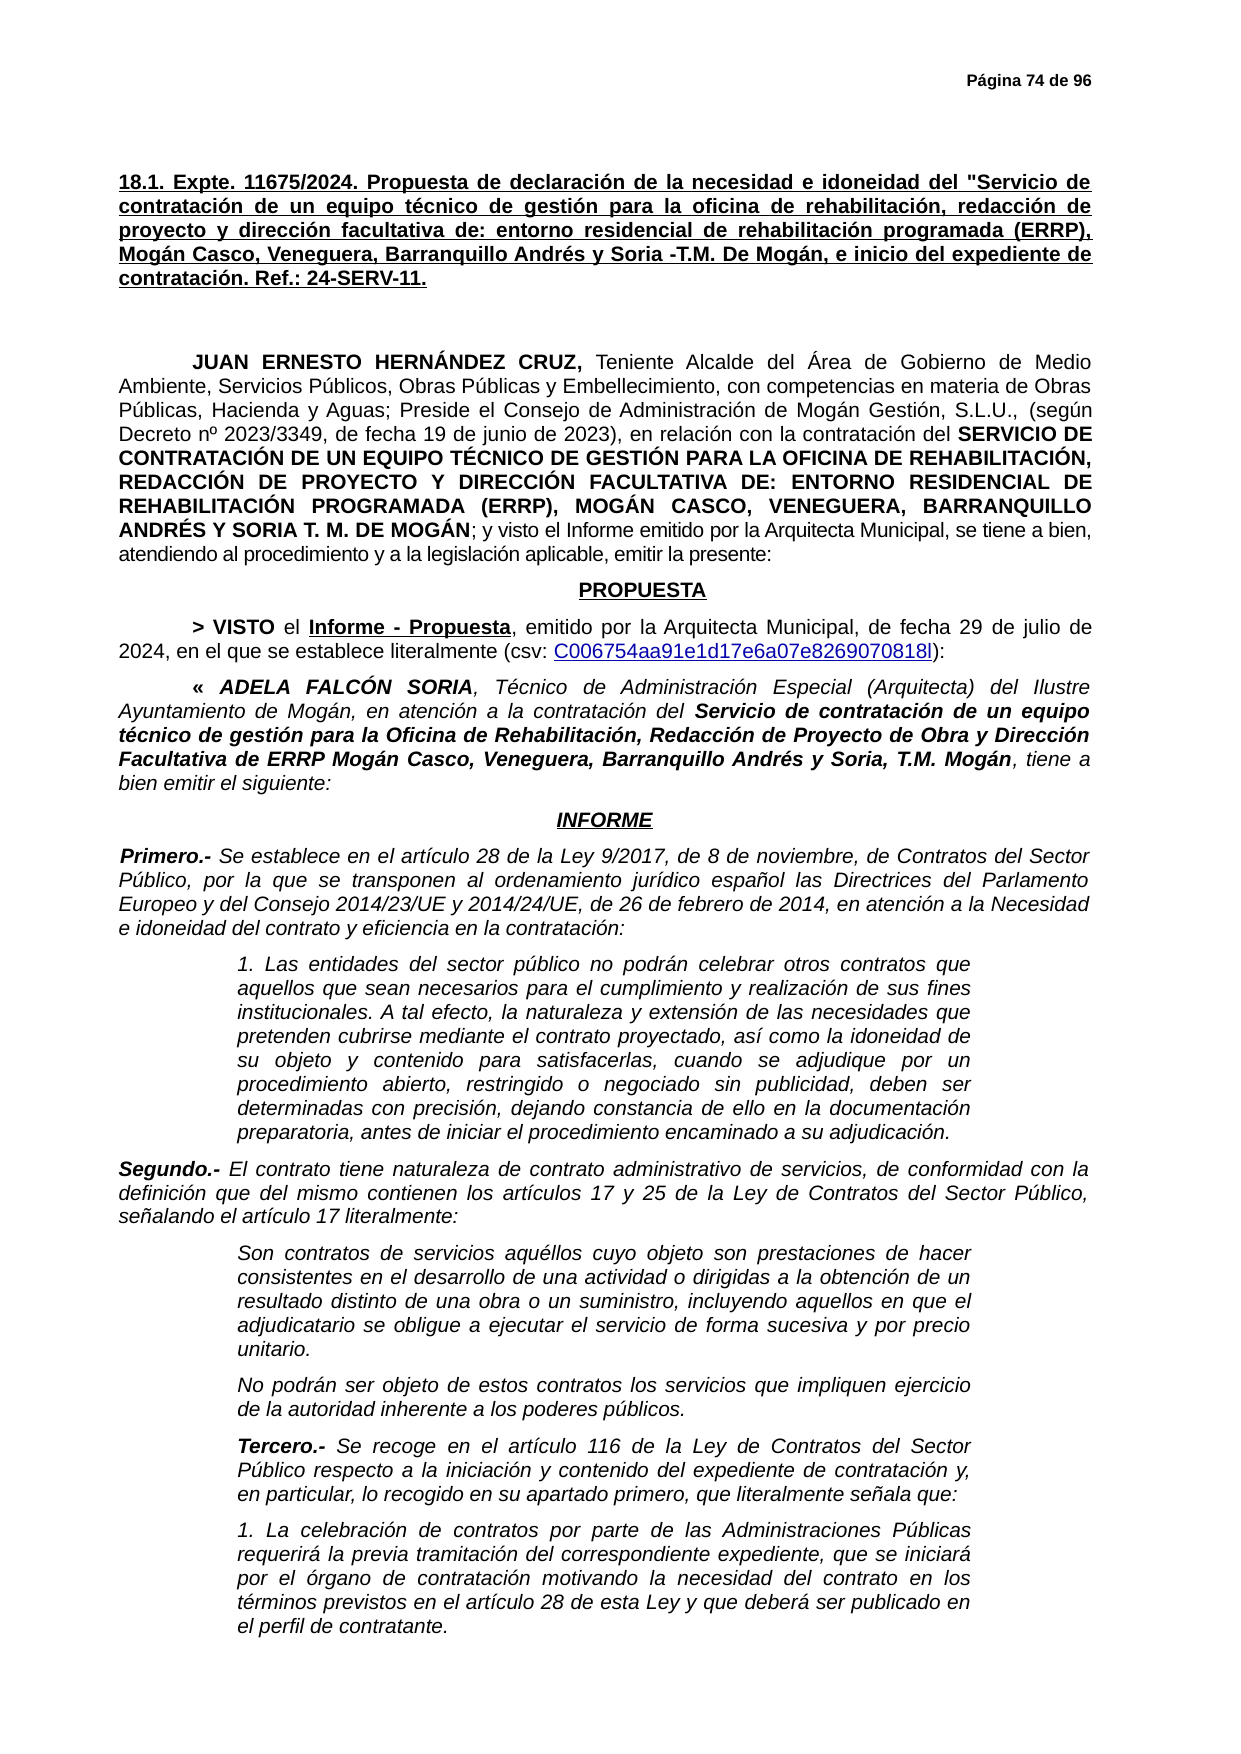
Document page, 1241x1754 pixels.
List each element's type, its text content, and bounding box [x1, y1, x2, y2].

text contratación de un equipo técnico de gestión para la oficina de rehabilitación, redacción de [118, 192, 1092, 215]
text Segundo.- El contrato tiene naturaleza de contrato administrativo de servicios, de conformidad con la definición que del mismo contienen los artículos 17 y 25 de la Ley de Contratos del Sector Público, señalando el artículo 17 literalmente: [118, 1156, 1092, 1228]
text « ADELA FALCÓN SORIA, Técnico de Administración Especial (Arquitecta) del Ilustre Ayuntamiento de Mogán, en atención a la contratación del Servicio de contratación de un equipo técnico de gestión para la Oficina de Rehabilitación, Redacción de Proyecto de Obra y Dirección Facultativa de ERRP Mogán Casco, Veneguera, Barranquillo Andrés y Soria, T.M. Mogán, tiene a bien emitir el siguiente: [118, 675, 1092, 795]
text Mogán Casco, Veneguera, Barranquillo Andrés y Soria -T.M. De Mogán, e inicio del expediente de [118, 240, 1092, 263]
text Tercero.- Se recoge en el artículo 116 de la Ley de Contratos del Sector Público respecto a la iniciación y contenido del expediente de contratación y, en particular, lo recogido en su apartado primero, que literalmente señala que: [237, 1433, 974, 1505]
text PROPUESTA [118, 578, 1092, 602]
text Primero.- Se establece en el artículo 28 de la Ley 9/2017, de 8 de noviembre, de Contratos del Sector Público, por la que se transponen al ordenamiento jurídico español las Directrices del Parlamento Europeo y del Consejo 2014/23/UE y 2014/24/UE, de 26 de febrero de 2014, en atención a la Necesidad e idoneidad del contrato y eficiencia en la contratación: [118, 844, 1092, 940]
text 1. La celebración de contratos por parte de las Administraciones Públicas requerirá la previa tramitación del correspondiente expediente, que se iniciará por el órgano de contratación motivando la necesidad del contrato en los términos previstos en el artículo 28 de esta Ley y que deberá ser publicado en el perfil de contratante. [237, 1518, 974, 1638]
text > VISTO el Informe - Propuesta, emitido por la Arquitecta Municipal, de fecha 29 de julio de 2024, en el que se establece literalmente (csv: C006754aa91e1d17e6a07e8269070818l): [118, 615, 1092, 663]
text 1. Las entidades del sector público no podrán celebrar otros contratos que aquellos que sean necesarios para el cumplimiento y realización de sus fines institucionales. A tal efecto, la naturaleza y extensión de las necesidades que pretenden cubrirse mediante el contrato proyectado, así como la idoneidad de su objeto y contenido para satisfacerlas, cuando se adjudique por un procedimiento abierto, restringido o negociado sin publicidad, deben ser determinadas con precisión, dejando constancia de ello en la documentación preparatoria, antes de iniciar el procedimiento encaminado a su adjudicación. [237, 952, 974, 1144]
text JUAN ERNESTO HERNÁNDEZ CRUZ, Teniente Alcalde del Área de Gobierno de Medio Ambiente, Servicios Públicos, Obras Públicas y Embellecimiento, con competencias en materia de Obras Públicas, Hacienda y Aguas; Preside el Consejo de Administración de Mogán Gestión, S.L.U., (según Decreto nº 2023/3349, de fecha 19 de junio de 2023), en relación con la contratación del SERVICIO DE CONTRATACIÓN DE UN EQUIPO TÉCNICO DE GESTIÓN PARA LA OFICINA DE REHABILITACIÓN, REDACCIÓN DE PROYECTO Y DIRECCIÓN FACULTATIVA DE: ENTORNO RESIDENCIAL DE REHABILITACIÓN PROGRAMADA (ERRP), MOGÁN CASCO, VENEGUERA, BARRANQUILLO ANDRÉS Y SORIA T. M. DE MOGÁN; y visto el Informe emitido por la Arquitecta Municipal, se tiene a bien, atendiendo al procedimiento y a la legislación aplicable, emitir la presente: [118, 350, 1092, 566]
text No podrán ser objeto de estos contratos los servicios que impliquen ejercicio de la autoridad inherente a los poderes públicos. [237, 1373, 974, 1421]
text Son contratos de servicios aquéllos cuyo objeto son prestaciones de hacer consistentes en el desarrollo de una actividad o dirigidas a la obtención de un resultado distinto de una obra o un suministro, incluyendo aquellos en que el adjudicatario se obligue a ejecutar el servicio de forma sucesiva y por precio unitario. [237, 1241, 974, 1361]
text 18.1. Expte. 11675/2024. Propuesta de declaración de la necesidad e idoneidad del "Servicio de [118, 170, 1092, 191]
text proyecto y dirección facultativa de: entorno residencial de rehabilitación programada (ERRP), [118, 216, 1092, 239]
text contratación. Ref.: 24-SERV-11. [118, 264, 1092, 290]
text INFORME [118, 807, 1092, 831]
